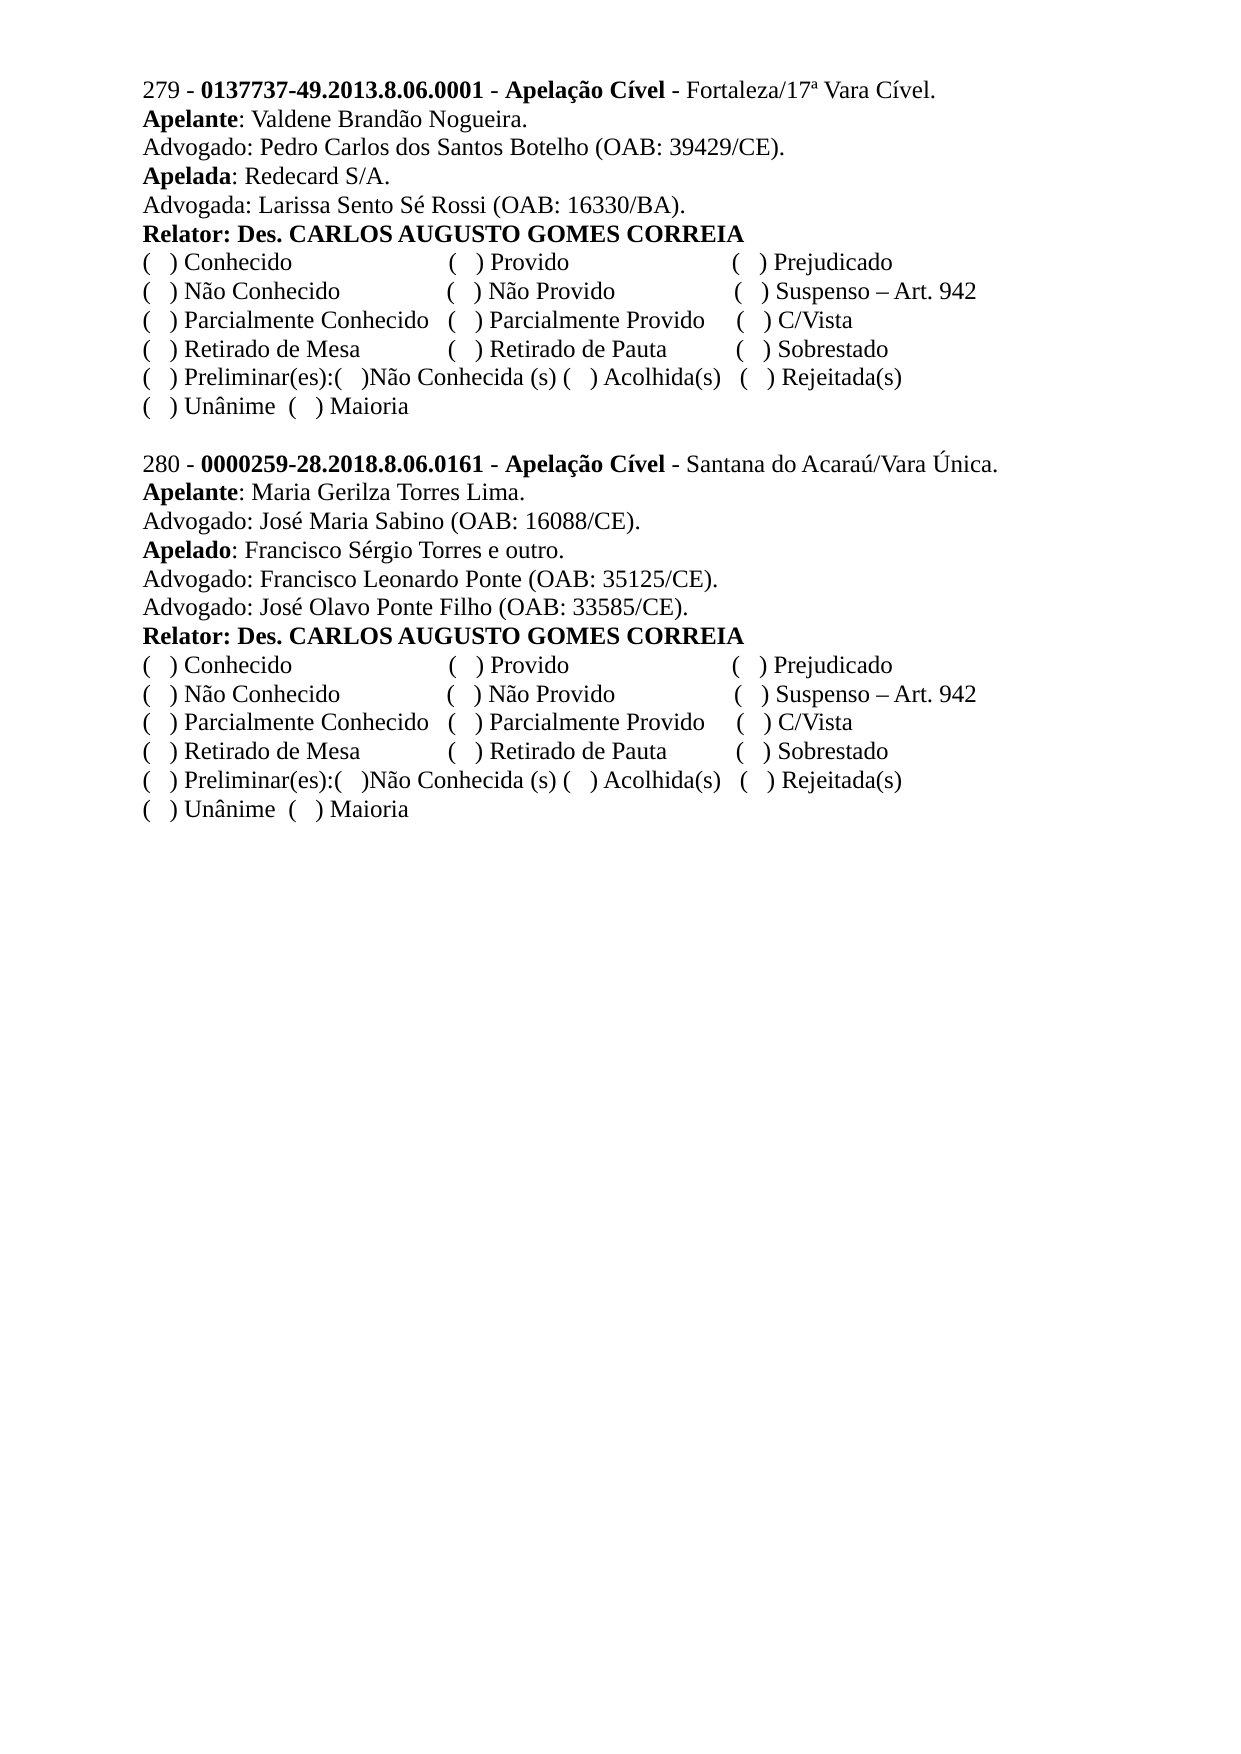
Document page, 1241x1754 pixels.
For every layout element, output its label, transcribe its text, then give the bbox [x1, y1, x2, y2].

text Apelante: Maria Gerilza Torres Lima. [142, 477, 1141, 506]
text ( ) Retirado de Mesa ( ) Retirado de Pauta ( ) Sobrestado [142, 334, 1158, 362]
text 280 - 0000259-28.2018.8.06.0161 - Apelação Cível - Santana do Acaraú/Vara Única. [142, 449, 1141, 477]
text Advogada: Larissa Sento Sé Rossi (OAB: 16330/BA). [142, 190, 1141, 219]
text ( ) Parcialmente Conhecido ( ) Parcialmente Provido ( ) C/Vista [142, 707, 1158, 736]
text ( ) Preliminar(es):( )Não Conhecida (s) ( ) Acolhida(s) ( ) Rejeitada(s) [142, 362, 1158, 391]
text ( ) Preliminar(es):( )Não Conhecida (s) ( ) Acolhida(s) ( ) Rejeitada(s) [142, 765, 1158, 794]
text ( ) Parcialmente Conhecido ( ) Parcialmente Provido ( ) C/Vista [142, 305, 1158, 334]
text ( ) Unânime ( ) Maioria [142, 391, 1158, 420]
text ( ) Retirado de Mesa ( ) Retirado de Pauta ( ) Sobrestado [142, 736, 1158, 765]
text 279 - 0137737-49.2013.8.06.0001 - Apelação Cível - Fortaleza/17ª Vara Cível. [142, 75, 1141, 104]
text ( ) Conhecido ( ) Provido ( ) Prejudicado [142, 247, 1141, 276]
text Relator: Des. CARLOS AUGUSTO GOMES CORREIA [142, 621, 1141, 650]
text Advogado: José Olavo Ponte Filho (OAB: 33585/CE). [142, 592, 1141, 621]
text Advogado: Francisco Leonardo Ponte (OAB: 35125/CE). [142, 564, 1141, 592]
text ( ) Não Conhecido ( ) Não Provido ( ) Suspenso – Art. 942 [142, 276, 1158, 305]
text Relator: Des. CARLOS AUGUSTO GOMES CORREIA [142, 219, 1141, 247]
text ( ) Não Conhecido ( ) Não Provido ( ) Suspenso – Art. 942 [142, 679, 1158, 707]
text ( ) Unânime ( ) Maioria [142, 794, 1158, 822]
text ( ) Conhecido ( ) Provido ( ) Prejudicado [142, 650, 1141, 679]
text Apelado: Francisco Sérgio Torres e outro. [142, 535, 1141, 564]
text Apelada: Redecard S/A. [142, 161, 1141, 190]
text Apelante: Valdene Brandão Nogueira. [142, 104, 1141, 132]
text Advogado: Pedro Carlos dos Santos Botelho (OAB: 39429/CE). [142, 132, 1141, 161]
text Advogado: José Maria Sabino (OAB: 16088/CE). [142, 506, 1141, 535]
